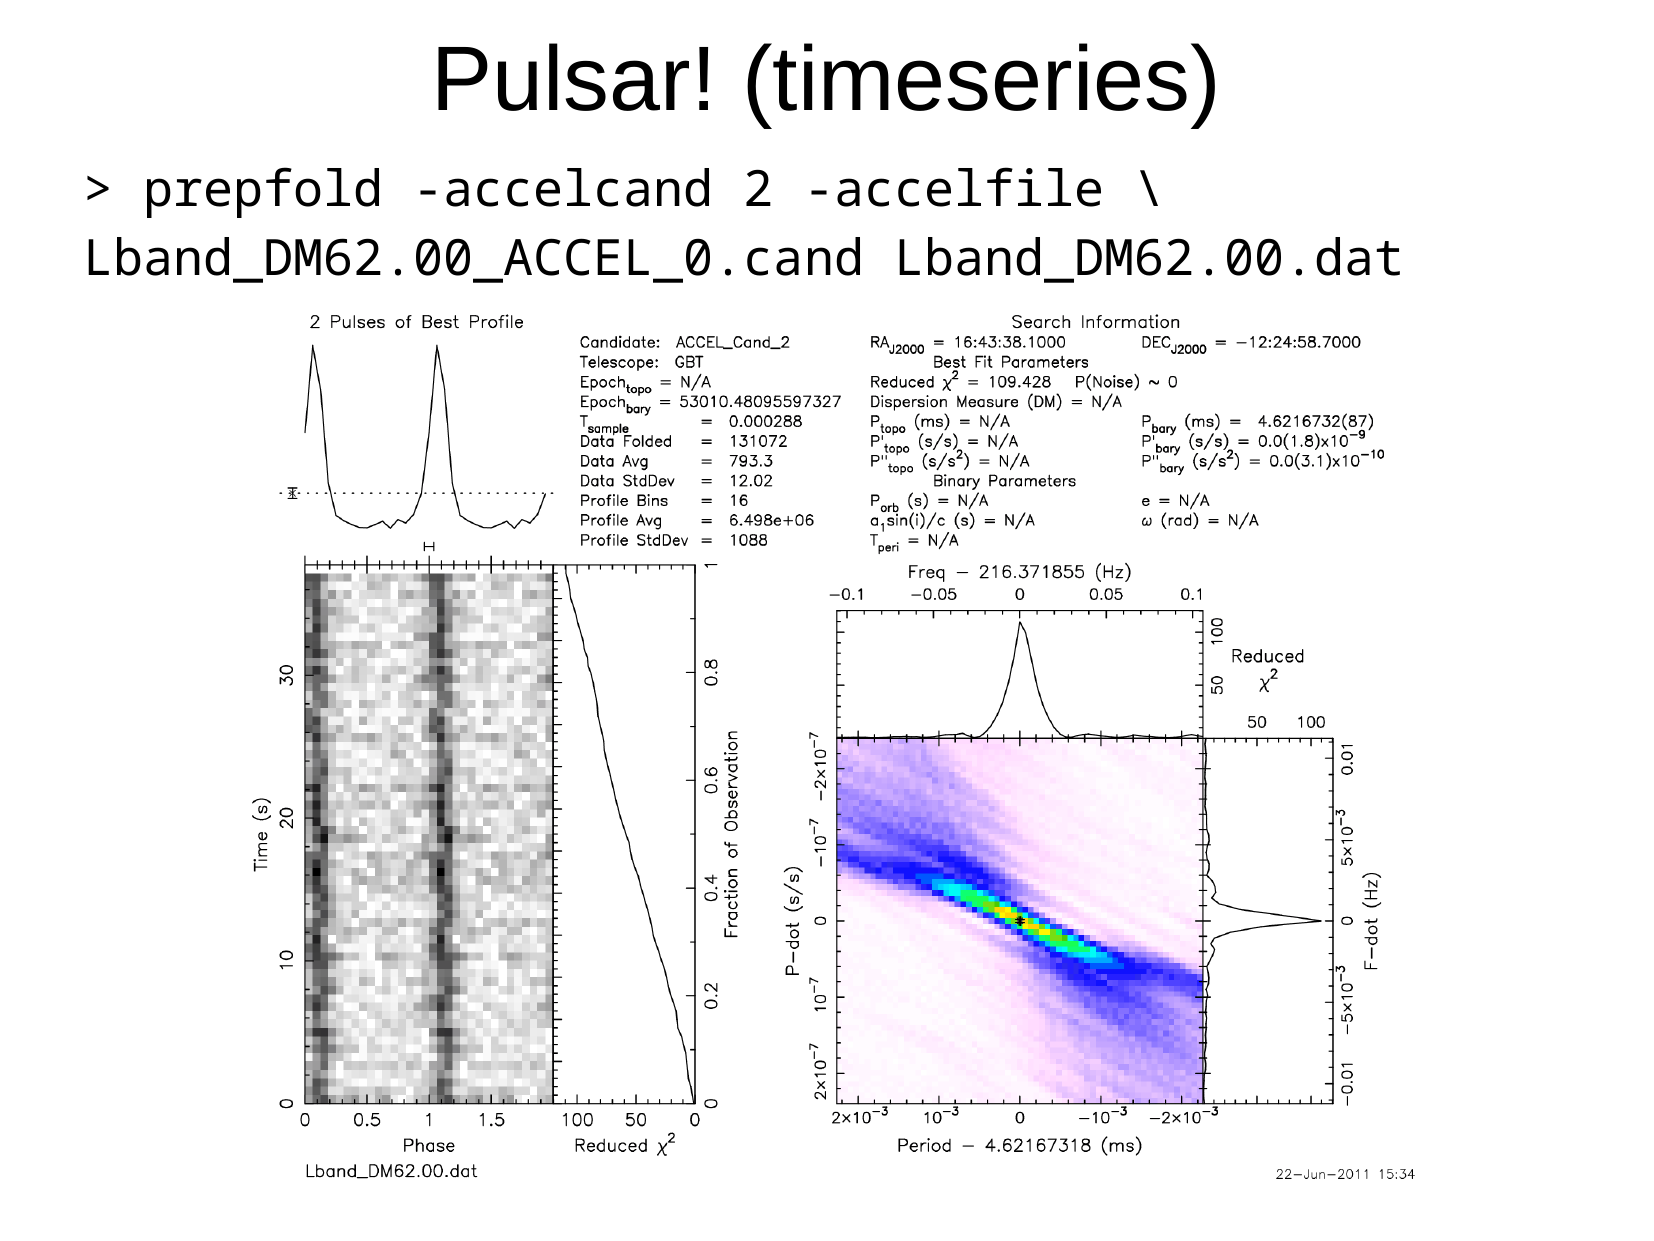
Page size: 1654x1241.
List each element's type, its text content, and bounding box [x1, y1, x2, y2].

picture [205, 279, 1473, 1212]
title Pulsar! (timeseries) [82, 6, 1571, 144]
list > prepfold -accelcand 2 -accelfile \ Lband_DM62.00_ACCEL_0.cand Lband_DM62.00.dat [3, 144, 1654, 279]
